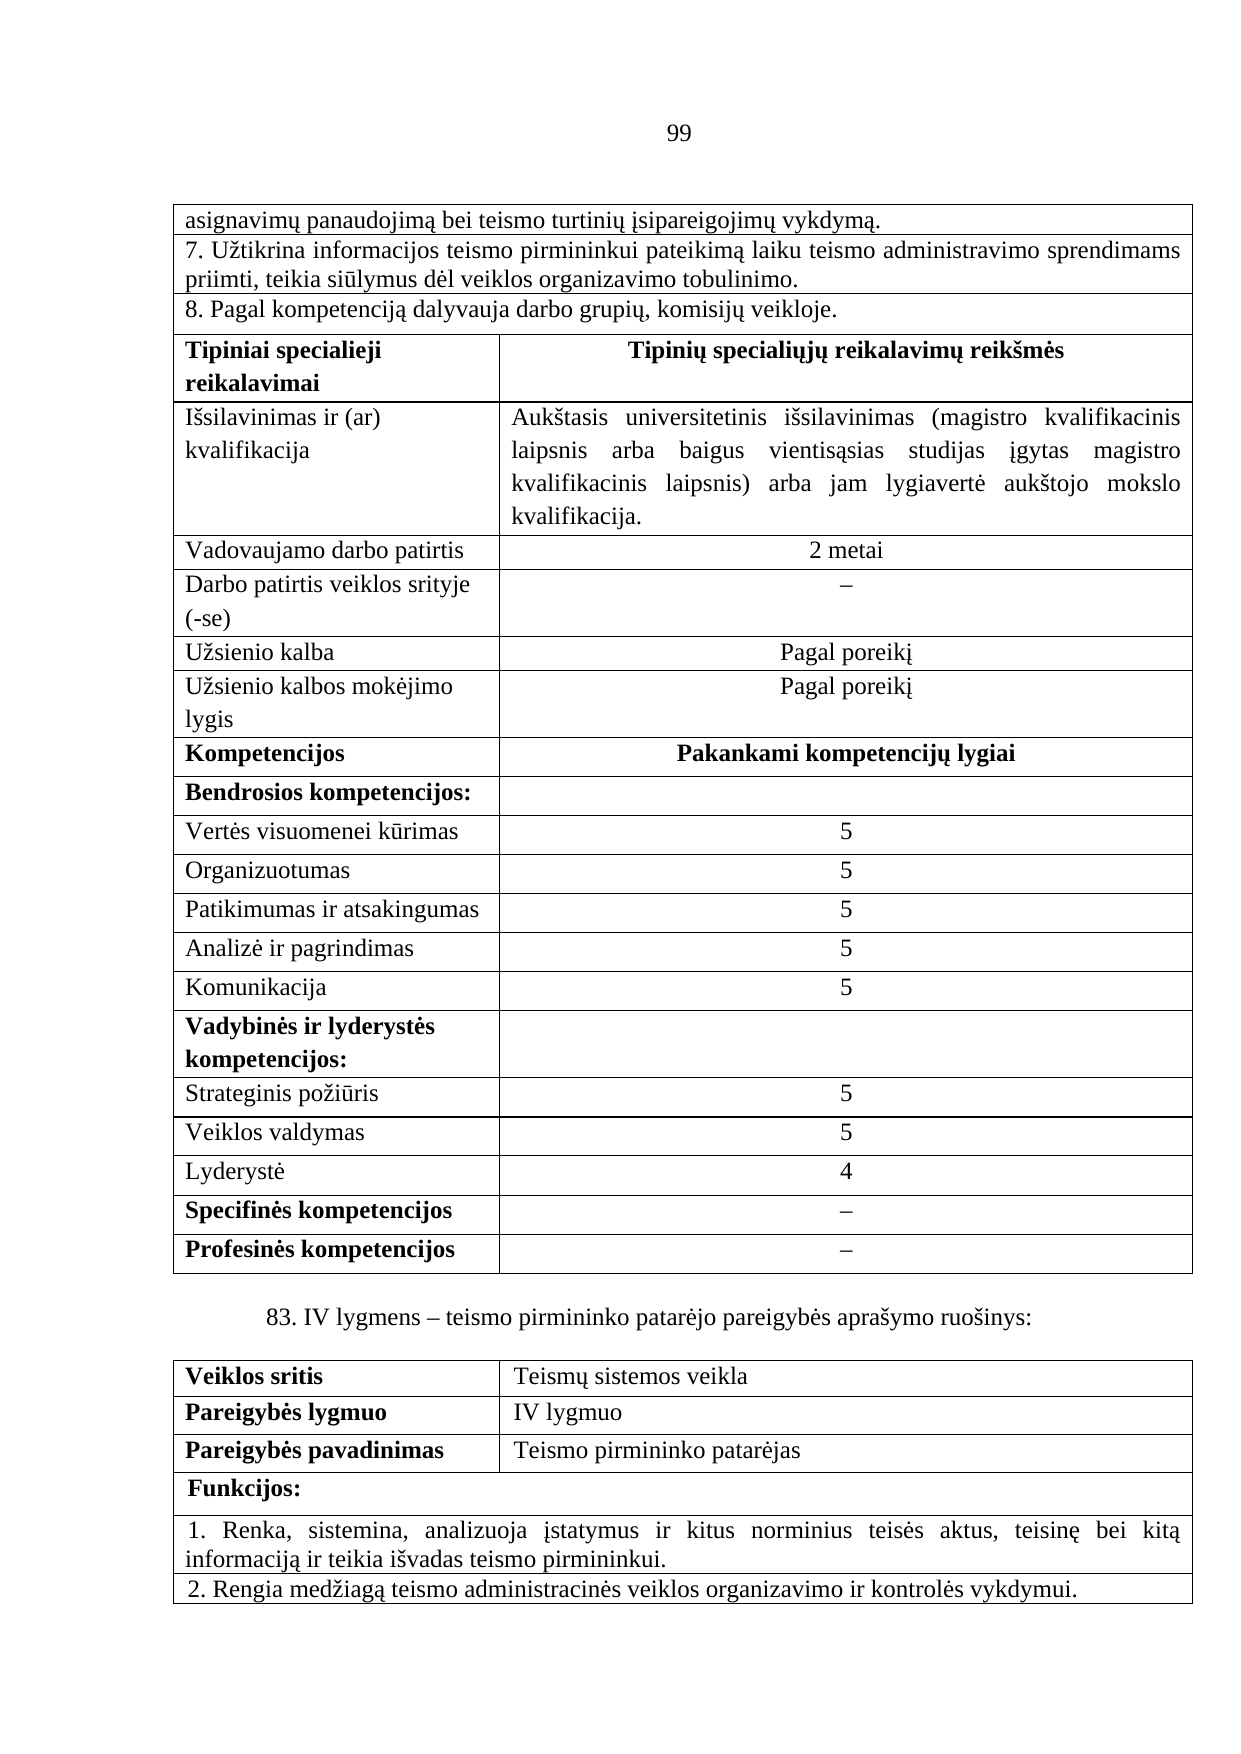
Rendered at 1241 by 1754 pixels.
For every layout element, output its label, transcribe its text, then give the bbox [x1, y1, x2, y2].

table_cell Užsienio kalbos mokėjimo lygis [174, 671, 499, 737]
text 83. IV lygmens – teismo pirmininko patarėjo pareigybės aprašymo ruošinys: [177, 1302, 1181, 1331]
table_cell 5 [500, 933, 1192, 971]
table_cell Tipiniai specialieji reikalavimai [174, 335, 499, 401]
table_cell 8. Pagal kompetenciją dalyvauja darbo grupių, komisijų veikloje. [174, 294, 1192, 334]
table_cell Strateginis požiūris [174, 1078, 499, 1116]
table_cell Pareigybės lygmuo [174, 1397, 499, 1434]
table_cell [500, 1011, 1192, 1077]
table_cell Pakankami kompetencijų lygiai [500, 738, 1192, 776]
table_cell [500, 777, 1192, 815]
table_cell 5 [500, 855, 1192, 893]
table_cell IV lygmuo [500, 1397, 1192, 1434]
table_cell Funkcijos: [174, 1473, 1192, 1514]
table_cell 5 [500, 816, 1192, 854]
table_cell Kompetencijos [174, 738, 499, 776]
table_cell Pareigybės pavadinimas [174, 1435, 499, 1472]
table_cell 2. Rengia medžiagą teismo administracinės veiklos organizavimo ir kontrolės vykdymui. [174, 1574, 1192, 1603]
table_cell Užsienio kalba [174, 637, 499, 670]
table_cell Vertės visuomenei kūrimas [174, 816, 499, 854]
table_cell Bendrosios kompetencijos: [174, 777, 499, 815]
table_cell Aukštasis universitetinis išsilavinimas (magistro kvalifikacinis laipsnis arba baigus vientisąsias studijas įgytas magistro kvalifikacinis laipsnis) arba jam lygiavertė aukštojo mokslo kvalifikacija. [500, 403, 1192, 534]
table_cell Išsilavinimas ir (ar) kvalifikacija [174, 403, 499, 534]
table_cell 5 [500, 1078, 1192, 1116]
table_cell – [500, 1196, 1192, 1233]
table_header Teismų sistemos veikla [500, 1361, 1192, 1396]
table_cell Teismo pirmininko patarėjas [500, 1435, 1192, 1472]
table_cell Pagal poreikį [500, 637, 1192, 670]
table_cell Vadybinės ir lyderystės kompetencijos: [174, 1011, 499, 1077]
table_cell Vadovaujamo darbo patirtis [174, 536, 499, 568]
table_cell Darbo patirtis veiklos srityje (-se) [174, 570, 499, 636]
table_cell 5 [500, 894, 1192, 932]
table_cell Analizė ir pagrindimas [174, 933, 499, 971]
table_cell Organizuotumas [174, 855, 499, 893]
table_cell Pagal poreikį [500, 671, 1192, 737]
table_cell 2 metai [500, 536, 1192, 568]
table_cell – [500, 570, 1192, 636]
table_cell Komunikacija [174, 972, 499, 1010]
table_cell 5 [500, 1118, 1192, 1155]
table_cell Veiklos valdymas [174, 1118, 499, 1155]
table_cell 5 [500, 972, 1192, 1010]
table_cell 1. Renka, sistemina, analizuoja įstatymus ir kitus norminius teisės aktus, teisinę bei kitą informaciją ir teikia išvadas teismo pirmininkui. [174, 1516, 1192, 1573]
table_cell 4 [500, 1156, 1192, 1194]
table_cell Profesinės kompetencijos [174, 1235, 499, 1273]
table_cell Lyderystė [174, 1156, 499, 1194]
table_cell – [500, 1235, 1192, 1273]
table_cell asignavimų panaudojimą bei teismo turtinių įsipareigojimų vykdymą. [174, 205, 1192, 234]
table_cell Specifinės kompetencijos [174, 1196, 499, 1233]
table_cell 7. Užtikrina informacijos teismo pirmininkui pateikimą laiku teismo administravimo sprendimams priimti, teikia siūlymus dėl veiklos organizavimo tobulinimo. [174, 235, 1192, 293]
table_header Veiklos sritis [174, 1361, 499, 1396]
table_cell Patikimumas ir atsakingumas [174, 894, 499, 932]
table_cell Tipinių specialiųjų reikalavimų reikšmės [500, 335, 1192, 401]
